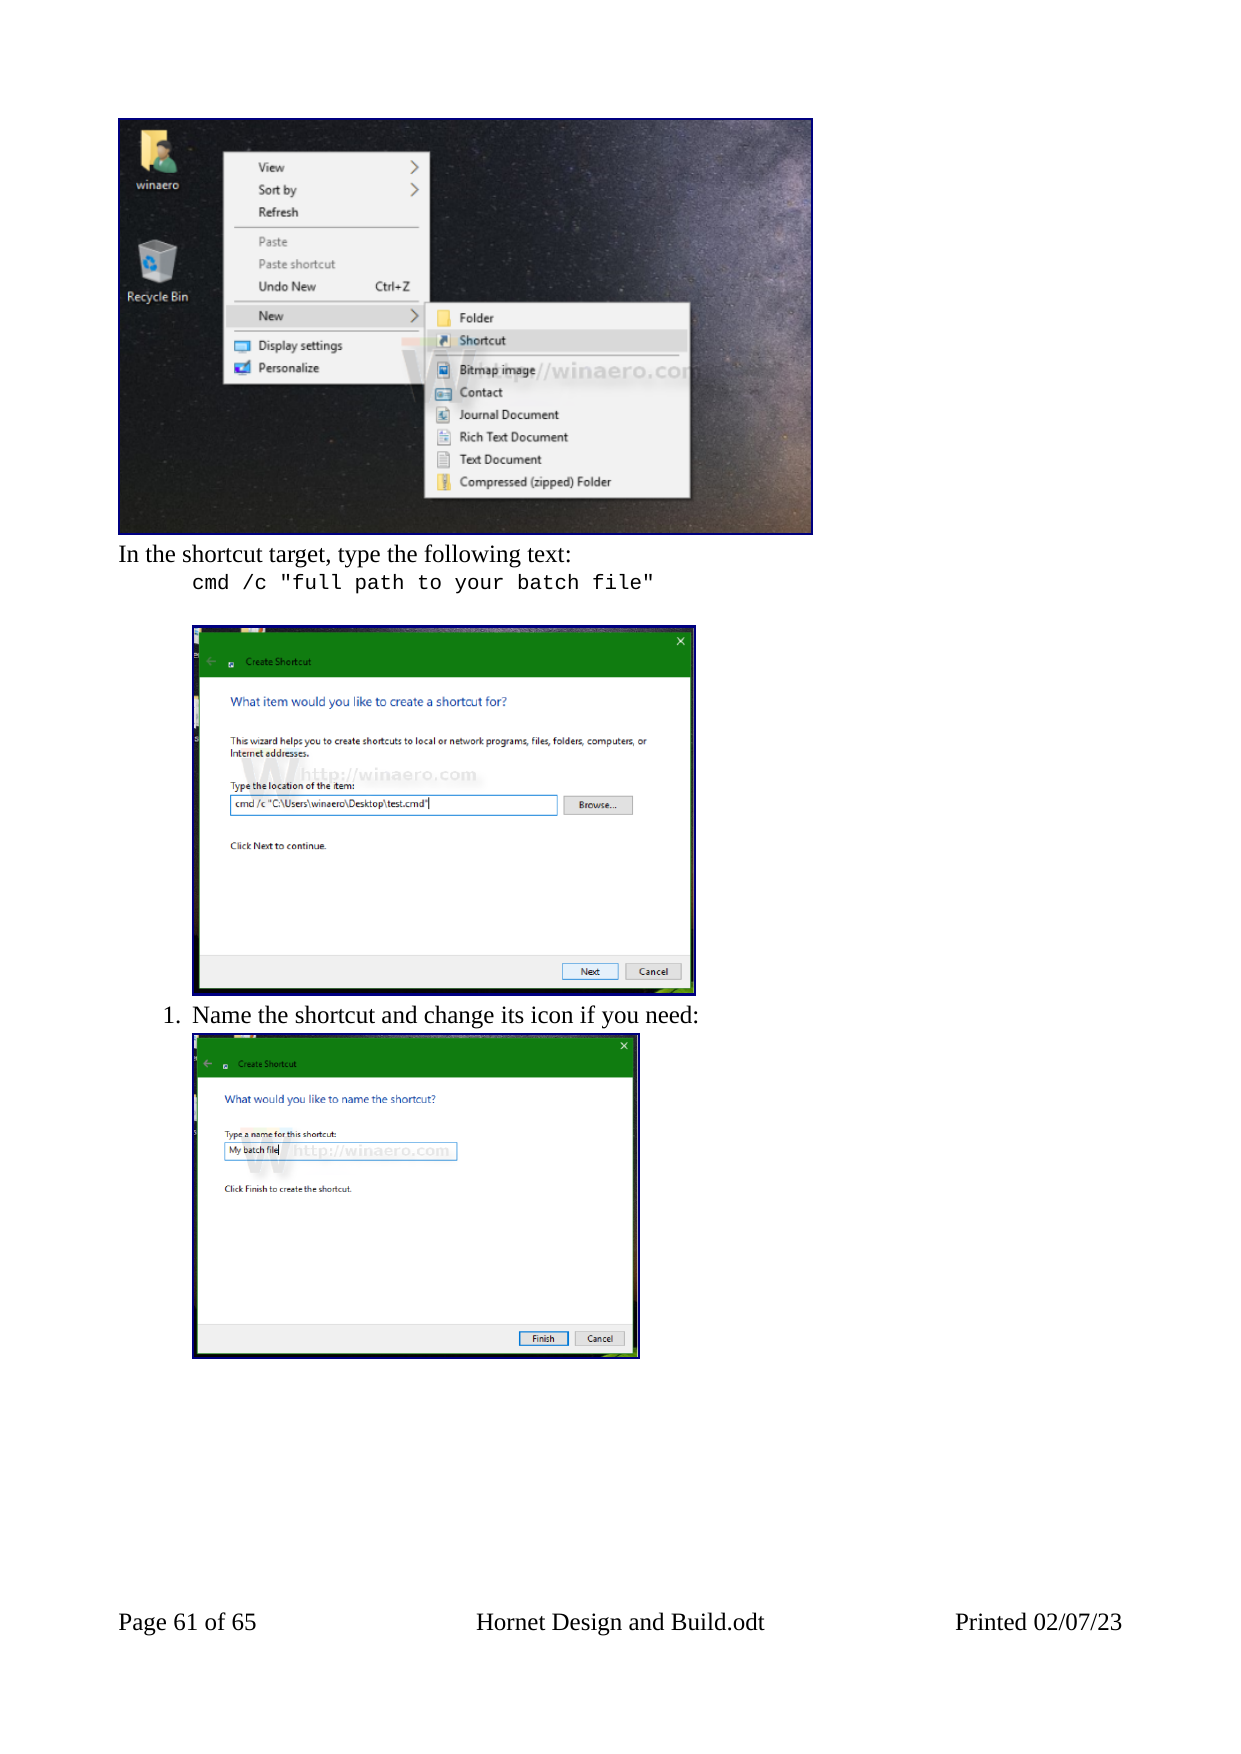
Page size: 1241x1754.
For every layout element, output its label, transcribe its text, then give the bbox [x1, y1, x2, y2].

picture [194, 628, 694, 993]
picture [120, 120, 811, 533]
list Name the shortcut and change its icon if you need: [162, 1000, 1122, 1035]
picture [194, 1035, 638, 1357]
list cmd /c "full path to your batch file" [162, 572, 1122, 596]
text In the shortcut target, type the following text: [118, 539, 1122, 568]
